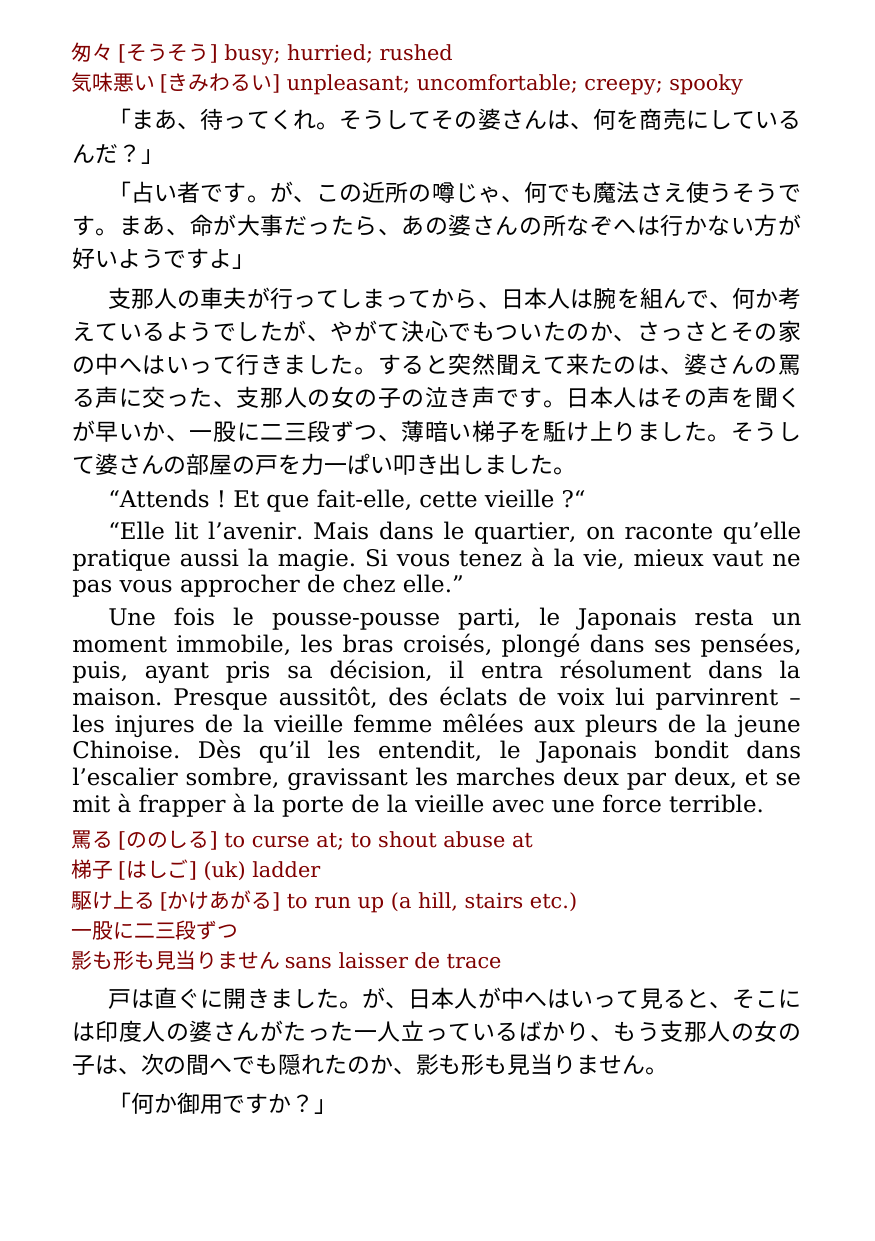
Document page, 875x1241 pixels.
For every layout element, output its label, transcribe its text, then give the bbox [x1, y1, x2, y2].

text Une fois le pousse-pousse parti, le Japonais resta un moment immobile, les bras croisés, plongé dans ses pensées, puis, ayant pris sa décision, il entra résolument dans la maison. Presque aussitôt, des éclats de voix lui parvinrent – les injures de la vieille femme mêlées aux pleurs de la jeune Chinoise. Dès qu’il les entendit, le Japonais bondit dans l’escalier sombre, gravissant les marches deux par deux, et se mit à frapper à la porte de la vieille avec une force terrible. [72, 604, 802, 818]
text 梯子 [はしご] (uk) ladder [71, 854, 803, 884]
text 罵る [ののしる] to curse at; to shout abuse at [71, 823, 803, 854]
text 「占い者です。が、この近所の噂じゃ、何でも魔法さえ使うそうです。まあ、命が大事だったら、あの婆さんの所なぞへは行かない方が好いようですよ」 [72, 175, 802, 274]
text “Attends ! Et que fait-elle, cette vieille ?“ [72, 486, 802, 512]
text 匆々 [そうそう] busy; hurried; rushed [71, 36, 803, 66]
text 「何か御用ですか？」 [72, 1086, 802, 1119]
text 「まあ、待ってくれ。そうしてその婆さんは、何を商売にしているんだ？」 [72, 102, 802, 169]
text “Elle lit l’avenir. Mais dans le quartier, on raconte qu’elle pratique aussi la magie. Si vous tenez à la vie, mieux vaut ne pas vous approcher de chez elle.” [72, 518, 802, 598]
text 一股に二三段ずつ [71, 914, 803, 944]
text 支那人の車夫が行ってしまってから、日本人は腕を組んで、何か考えているようでしたが、やがて決心でもついたのか、さっさとその家の中へはいって行きました。すると突然聞えて来たのは、婆さんの罵る声に交った、支那人の女の子の泣き声です。日本人はその声を聞くが早いか、一股に二三段ずつ、薄暗い梯子を駈け上りました。そうして婆さんの部屋の戸を力一ぱい叩き出しました。 [72, 280, 802, 480]
text 気味悪い [きみわるい] unpleasant; uncomfortable; creepy; spooky [71, 66, 803, 96]
text 影も形も見当りません sans laisser de trace [71, 944, 803, 974]
text 戸は直ぐに開きました。が、日本人が中へはいって見ると、そこには印度人の婆さんがたった一人立っているばかり、もう支那人の女の子は、次の間へでも隠れたのか、影も形も見当りません。 [72, 981, 802, 1080]
text 駆け上る [かけあがる] to run up (a hill, stairs etc.) [71, 884, 803, 914]
